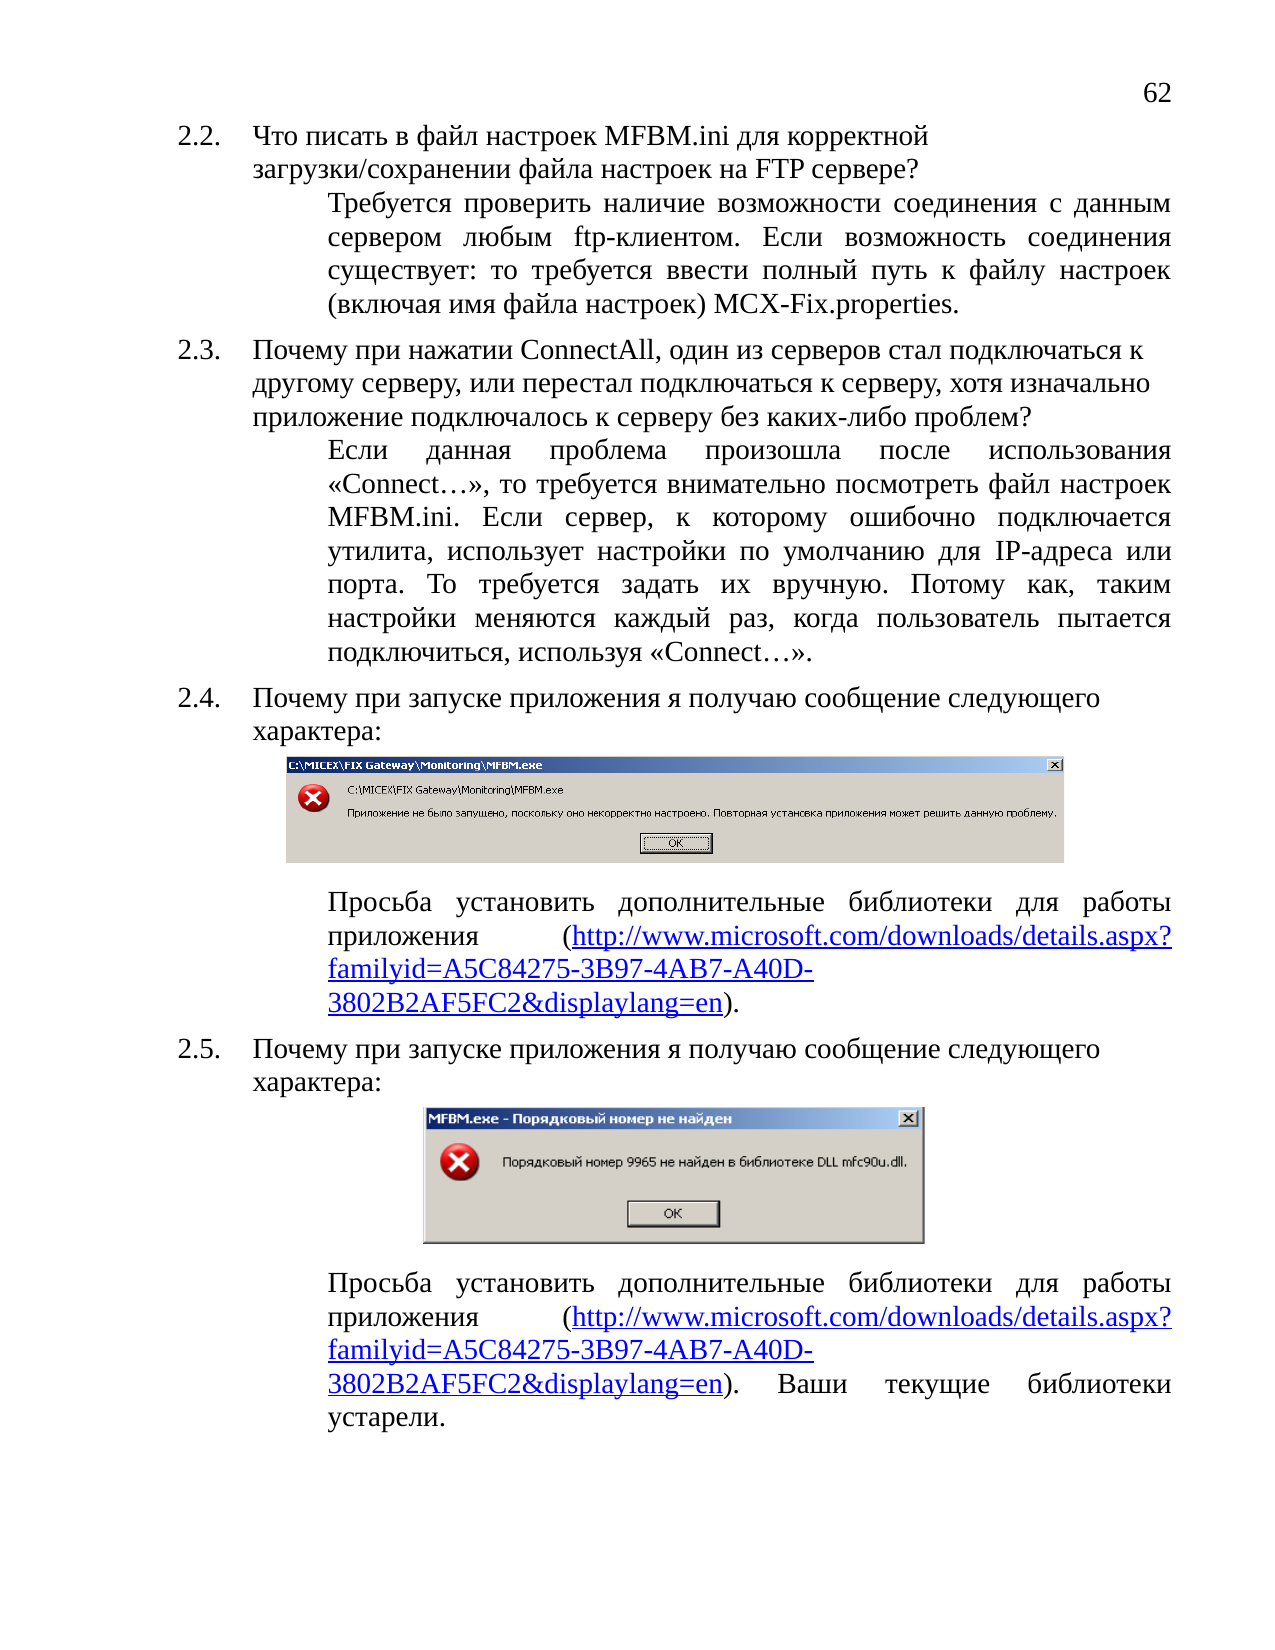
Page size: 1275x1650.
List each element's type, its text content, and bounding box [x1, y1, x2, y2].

text Требуется проверить наличие возможности соединения с данным сервером любым ftp-клиентом. Если возможность соединения существует: то требуется ввести полный путь к файлу настроек (включая имя файла настроек) MCX-Fix.properties. [327, 185, 1172, 319]
picture [285, 756, 1065, 863]
text Если данная проблема произошла после использования «Connect…», то требуется внимательно посмотреть файл настроек MFBM.ini. Если сервер, к которому ошибочно подключается утилита, использует настройки по умолчанию для IP-адреса или порта. То требуется задать их вручную. Потому как, таким настройки меняются каждый раз, когда пользователь пытается подключиться, используя «Connect…». [327, 432, 1172, 667]
text Просьба установить дополнительные библиотеки для работы приложения (http://www.microsoft.com/downloads/details.aspx?familyid=A5C84275-3B97-4AB7-A40D-3802B2AF5FC2&displaylang=en). [327, 884, 1172, 1018]
text Просьба установить дополнительные библиотеки для работы приложения (http://www.microsoft.com/downloads/details.aspx?familyid=A5C84275-3B97-4AB7-A40D-3802B2AF5FC2&displaylang=en). Ваши текущие библиотеки устарели. [327, 1265, 1172, 1433]
list Почему при нажатии ConnectAll, один из серверов стал подключаться к другому серверу, или перестал подключаться к серверу, хотя изначально приложение подключалось к серверу без каких-либо проблем? [177, 332, 1172, 432]
list Что писать в файл настроек MFBM.ini для корректной загрузки/сохранении файла настроек на FTP сервере? [177, 118, 1172, 185]
picture [423, 1107, 926, 1244]
list Почему при запуске приложения я получаю сообщение следующего характера: [177, 1031, 1172, 1098]
list Почему при запуске приложения я получаю сообщение следующего характера: [177, 680, 1172, 747]
